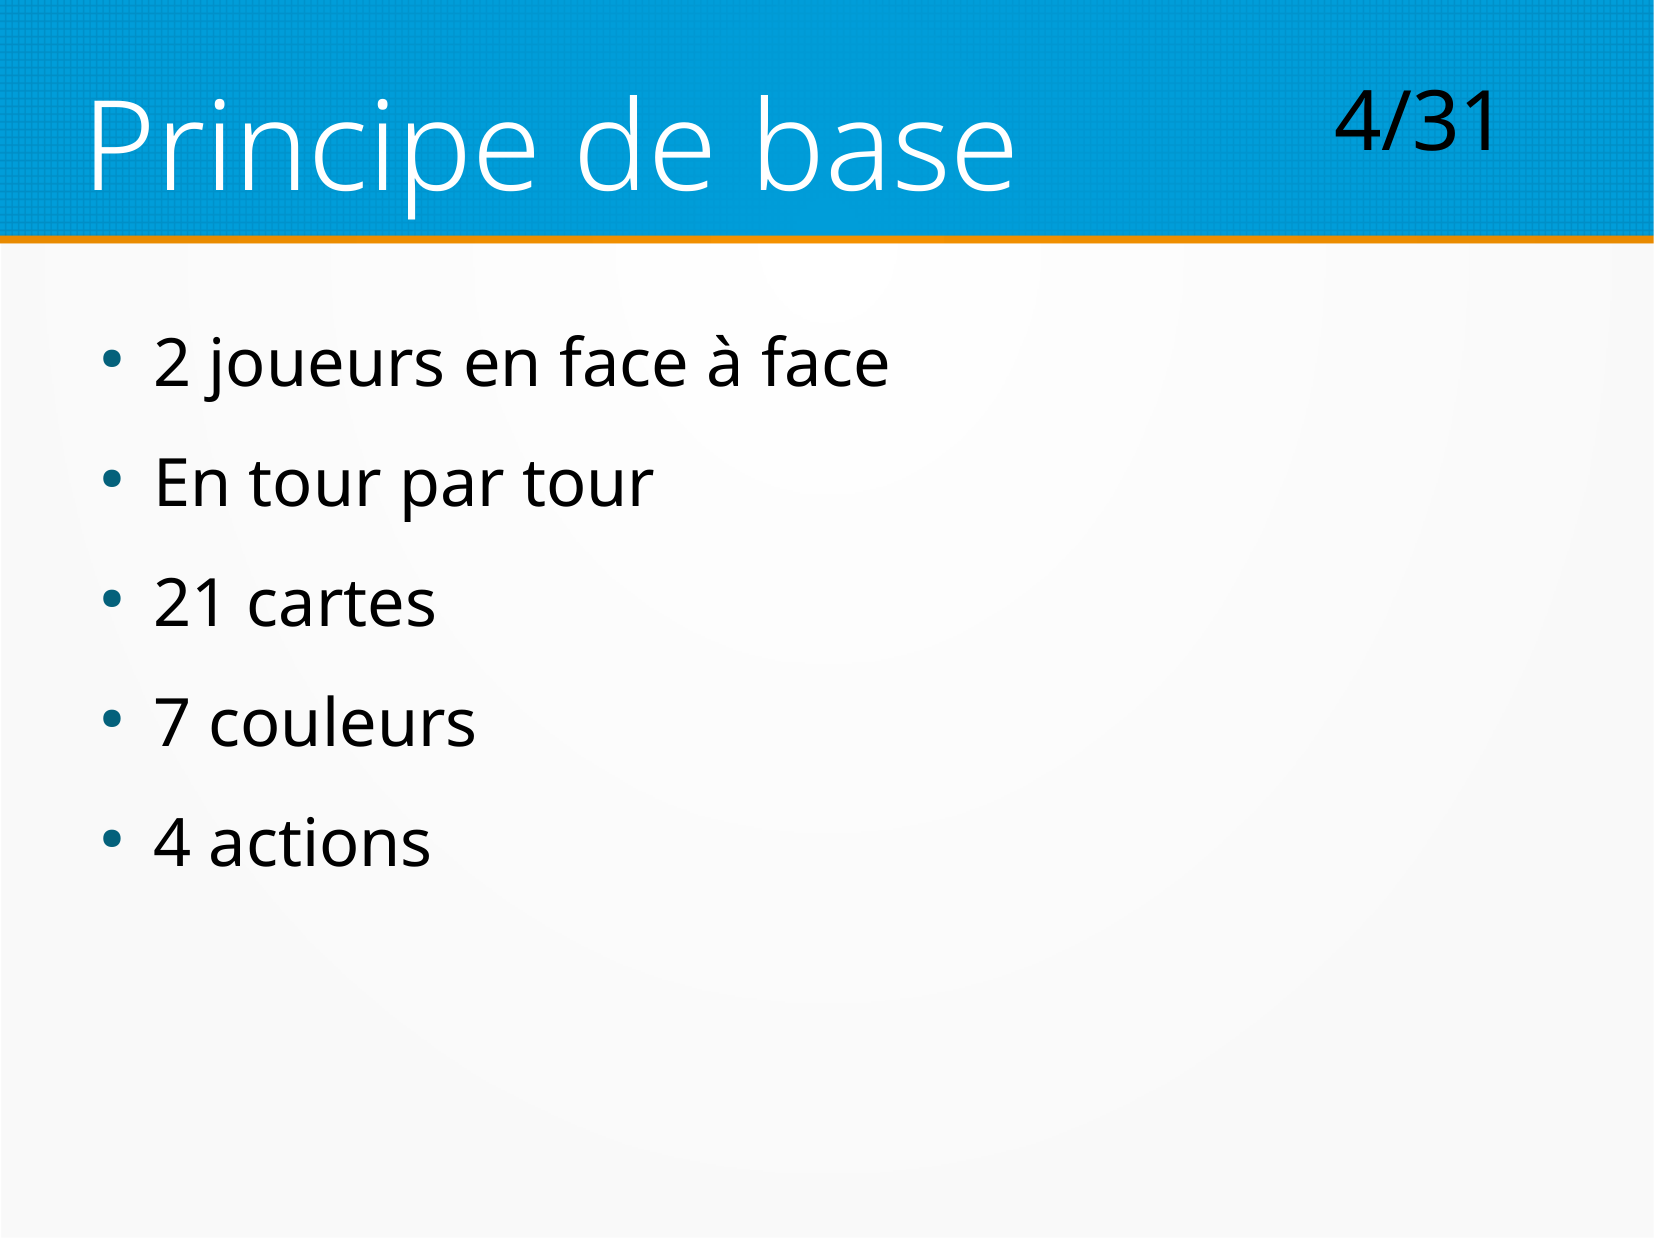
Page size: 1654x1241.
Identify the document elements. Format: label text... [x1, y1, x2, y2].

text_box <numéro>/31 [1357, 35, 1654, 201]
title Principe de base [82, 19, 1571, 227]
picture [0, 236, 1654, 1241]
list 2 joueurs en face à face En tour par tour 21 cartes 7 couleurs 4 actions [82, 315, 1563, 1081]
